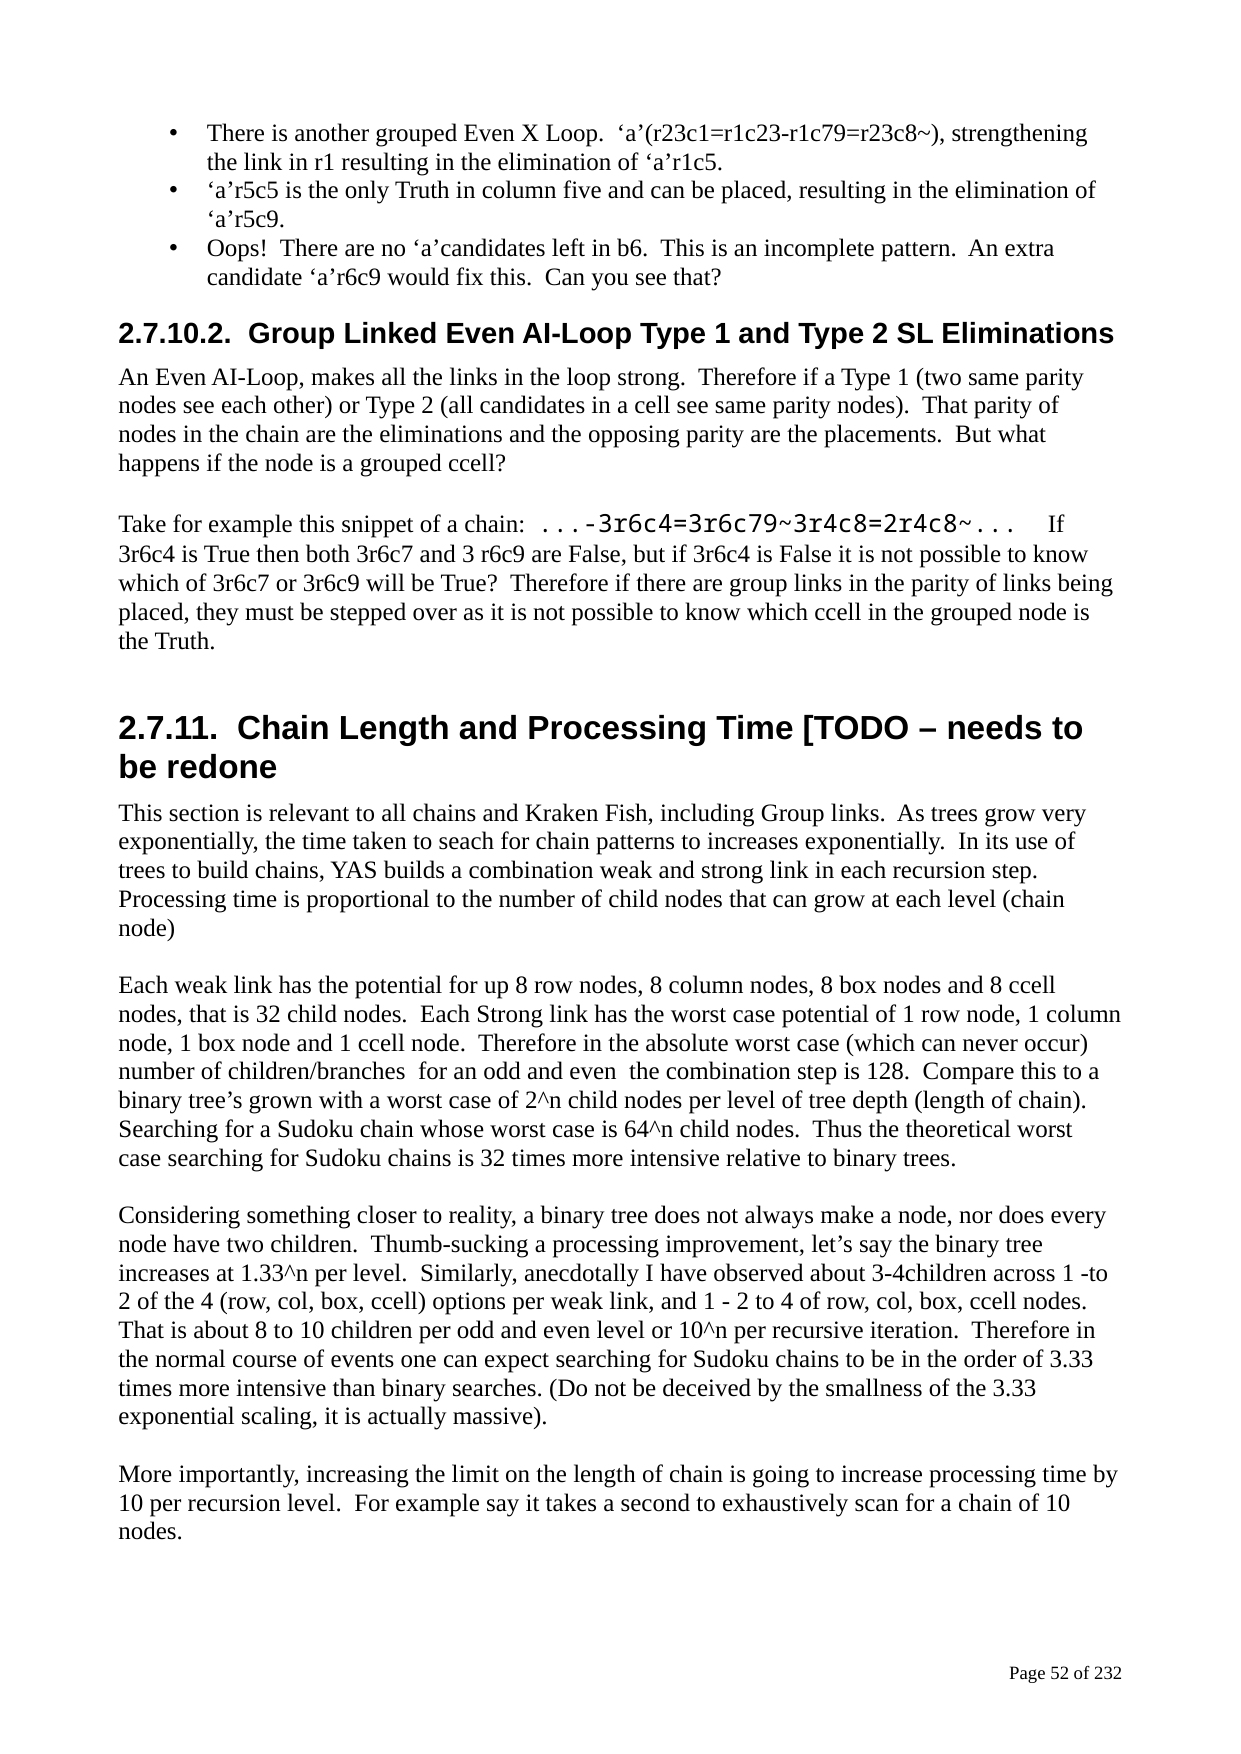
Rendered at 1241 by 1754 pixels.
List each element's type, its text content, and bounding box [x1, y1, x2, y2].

subtitle Chain Length and Processing Time [TODO – needs to be redone [118, 708, 1122, 785]
text An Even AI-Loop, makes all the links in the loop strong. Therefore if a Type 1 (two same parity nodes see each other) or Type 2 (all candidates in a cell see same parity nodes). That parity of nodes in the chain are the eliminations and the opposing parity are the placements. But what happens if the node is a grouped ccell? [118, 362, 1122, 477]
list There is another grouped Even X Loop. ‘a’(r23c1=r1c23-r1c79=r23c8~), strengthening the link in r1 resulting in the elimination of ‘a’r1c5. [169, 118, 1122, 176]
list Oops! There are no ‘a’candidates left in b6. This is an incomplete pattern. An extra candidate ‘a’r6c9 would fix this. Can you see that? [169, 233, 1122, 291]
list ‘a’r5c5 is the only Truth in column five and can be placed, resulting in the elimination of ‘a’r5c9. [169, 176, 1122, 233]
text This section is relevant to all chains and Kraken Fish, including Group links. As trees grow very exponentially, the time taken to seach for chain patterns to increases exponentially. In its use of trees to build chains, YAS builds a combination weak and strong link in each recursion step. Processing time is proportional to the number of child nodes that can grow at each level (chain node) [118, 798, 1122, 941]
text Considering something closer to reality, a binary tree does not always make a node, nor does every node have two children. Thumb-sucking a processing improvement, let’s say the binary tree increases at 1.33^n per level. Similarly, anecdotally I have observed about 3-4children across 1 -to 2 of the 4 (row, col, box, ccell) options per weak link, and 1 - 2 to 4 of row, col, box, ccell nodes. That is about 8 to 10 children per odd and even level or 10^n per recursive iteration. Therefore in the normal course of events one can expect searching for Sudoku chains to be in the order of 3.33 times more intensive than binary searches. (Do not be deceived by the smallness of the 3.33 exponential scaling, it is actually massive). [118, 1200, 1122, 1430]
text Take for example this snippet of a chain: ...-3r6c4=3r6c79~3r4c8=2r4c8~... If 3r6c4 is True then both 3r6c7 and 3 r6c9 are False, but if 3r6c4 is False it is not possible to know which of 3r6c7 or 3r6c9 will be True? Therefore if there are group links in the parity of links being placed, they must be stepped over as it is not possible to know which ccell in the grouped node is the Truth. [118, 505, 1122, 654]
text More importantly, increasing the limit on the length of chain is going to increase processing time by 10 per recursion level. For example say it takes a second to exhaustively scan for a chain of 10 nodes. [118, 1459, 1122, 1545]
subtitle Group Linked Even AI-Loop Type 1 and Type 2 SL Eliminations [118, 316, 1122, 349]
text Each weak link has the potential for up 8 row nodes, 8 column nodes, 8 box nodes and 8 ccell nodes, that is 32 child nodes. Each Strong link has the worst case potential of 1 row node, 1 column node, 1 box node and 1 ccell node. Therefore in the absolute worst case (which can never occur) number of children/branches for an odd and even the combination step is 128. Compare this to a binary tree’s grown with a worst case of 2^n child nodes per level of tree depth (length of chain). Searching for a Sudoku chain whose worst case is 64^n child nodes. Thus the theoretical worst case searching for Sudoku chains is 32 times more intensive relative to binary trees. [118, 970, 1122, 1171]
